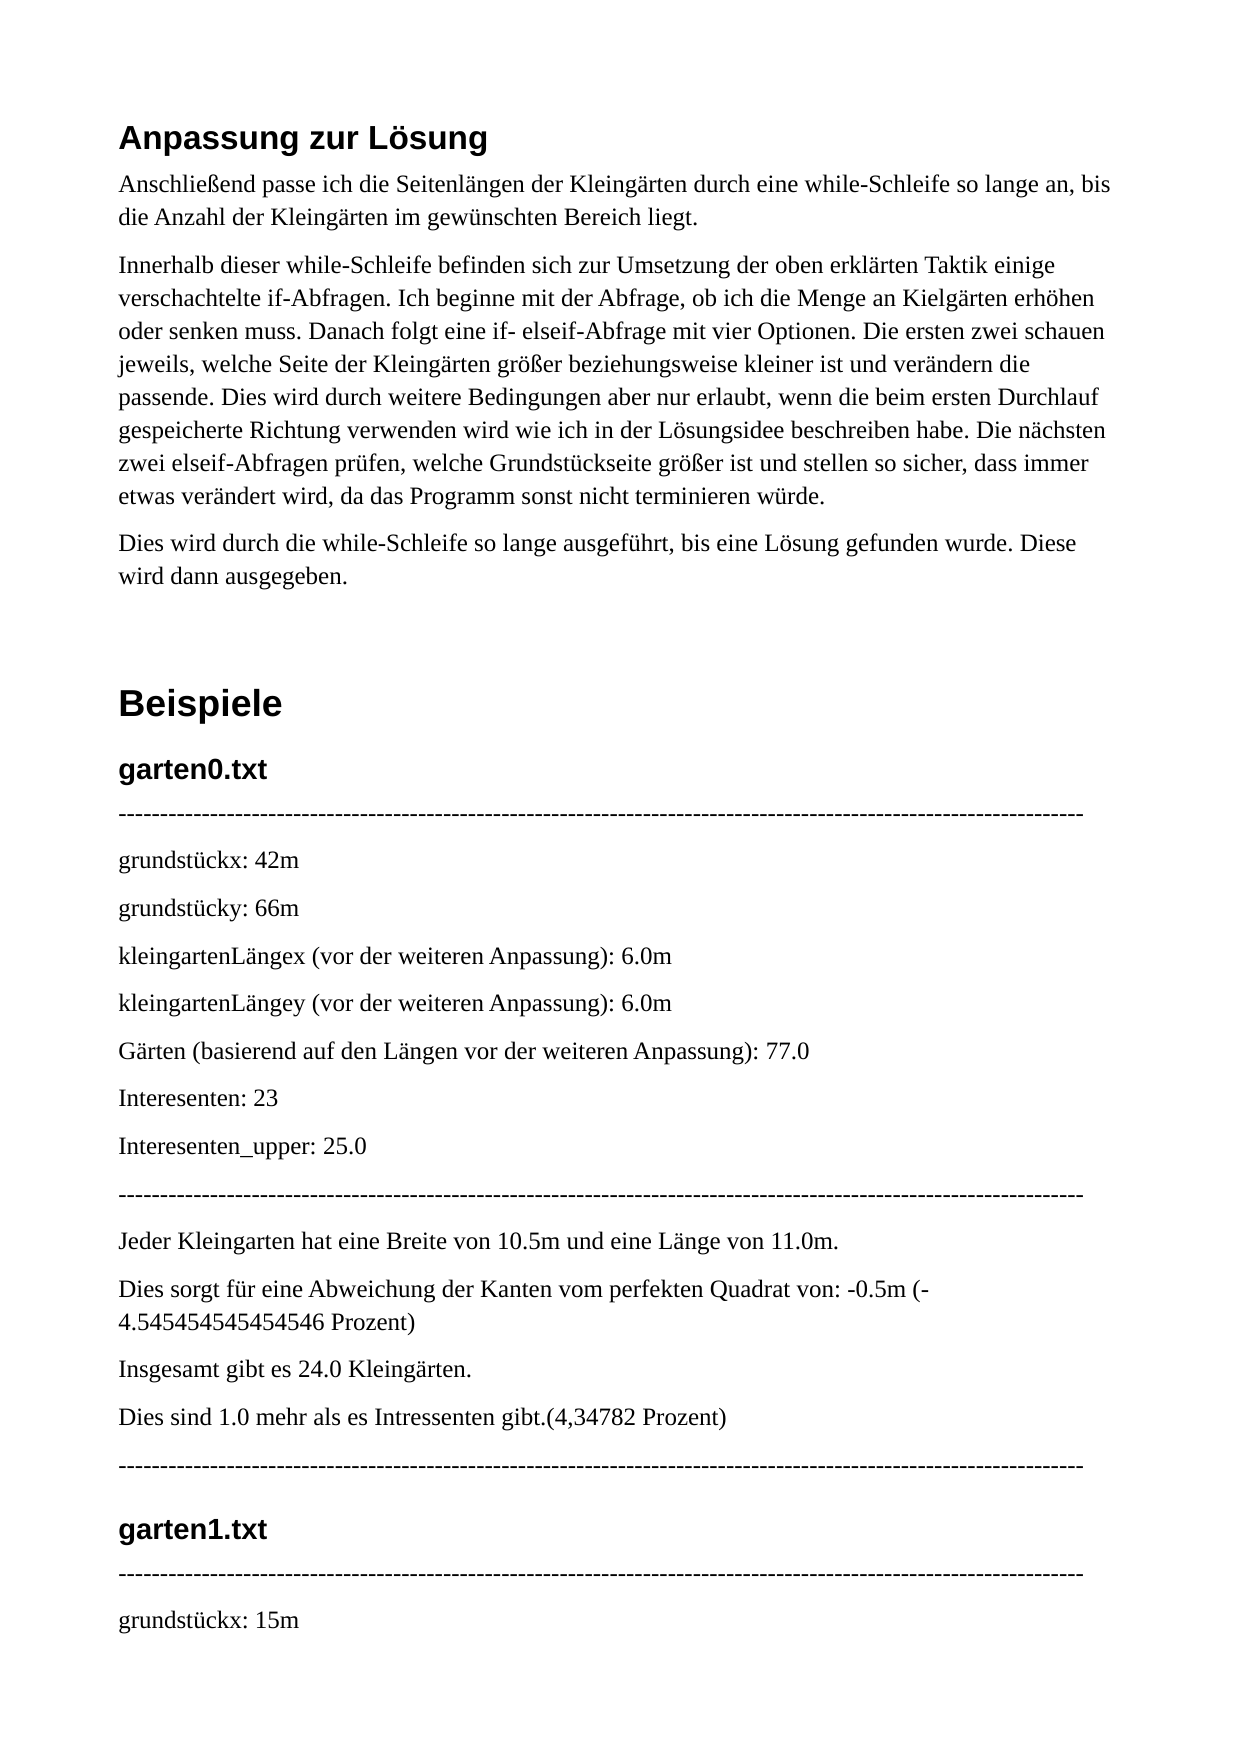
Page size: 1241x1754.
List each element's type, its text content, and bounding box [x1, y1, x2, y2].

text Interesenten_upper: 25.0 [118, 1131, 1122, 1160]
text grundstückx: 42m [118, 846, 1122, 874]
subtitle garten0.txt [118, 752, 1122, 785]
text -------------------------------------------------------------------------------------------------------------------- [118, 1450, 1122, 1478]
text grundstücky: 66m [118, 893, 1122, 922]
text Gärten (basierend auf den Längen vor der weiteren Anpassung): 77.0 [118, 1036, 1122, 1065]
text Dies sorgt für eine Abweichung der Kanten vom perfekten Quadrat von: -0.5m (-4.545454545454546 Prozent) [118, 1274, 1122, 1336]
text kleingartenLängey (vor der weiteren Anpassung): 6.0m [118, 988, 1122, 1017]
text -------------------------------------------------------------------------------------------------------------------- [118, 798, 1122, 827]
text grundstückx: 15m [118, 1606, 1122, 1634]
text Insgesamt gibt es 24.0 Kleingärten. [118, 1354, 1122, 1383]
text -------------------------------------------------------------------------------------------------------------------- [118, 1558, 1122, 1587]
subtitle Anpassung zur Lösung [118, 118, 1122, 157]
text Dies wird durch die while-Schleife so lange ausgeführt, bis eine Lösung gefunden wurde. Diese wird dann ausgegeben. [118, 528, 1122, 590]
text kleingartenLängex (vor der weiteren Anpassung): 6.0m [118, 941, 1122, 969]
text Jeder Kleingarten hat eine Breite von 10.5m und eine Länge von 11.0m. [118, 1226, 1122, 1255]
text Anschließend passe ich die Seitenlängen der Kleingärten durch eine while-Schleife so lange an, bis die Anzahl der Kleingärten im gewünschten Bereich liegt. [118, 169, 1122, 231]
text Innerhalb dieser while-Schleife befinden sich zur Umsetzung der oben erklärten Taktik einige verschachtelte if-Abfragen. Ich beginne mit der Abfrage, ob ich die Menge an Kielgärten erhöhen oder senken muss. Danach folgt eine if- elseif-Abfrage mit vier Optionen. Die ersten zwei schauen jeweils, welche Seite der Kleingärten größer beziehungsweise kleiner ist und verändern die passende. Dies wird durch weitere Bedingungen aber nur erlaubt, wenn die beim ersten Durchlauf gespeicherte Richtung verwenden wird wie ich in der Lösungsidee beschreiben habe. Die nächsten zwei elseif-Abfragen prüfen, welche Grundstückseite größer ist und stellen so sicher, dass immer etwas verändert wird, da das Programm sonst nicht terminieren würde. [118, 250, 1122, 509]
text Interesenten: 23 [118, 1083, 1122, 1112]
text Dies sind 1.0 mehr als es Intressenten gibt.(4,34782 Prozent) [118, 1402, 1122, 1431]
subtitle garten1.txt [118, 1512, 1122, 1546]
subtitle Beispiele [118, 682, 1122, 725]
text -------------------------------------------------------------------------------------------------------------------- [118, 1179, 1122, 1207]
